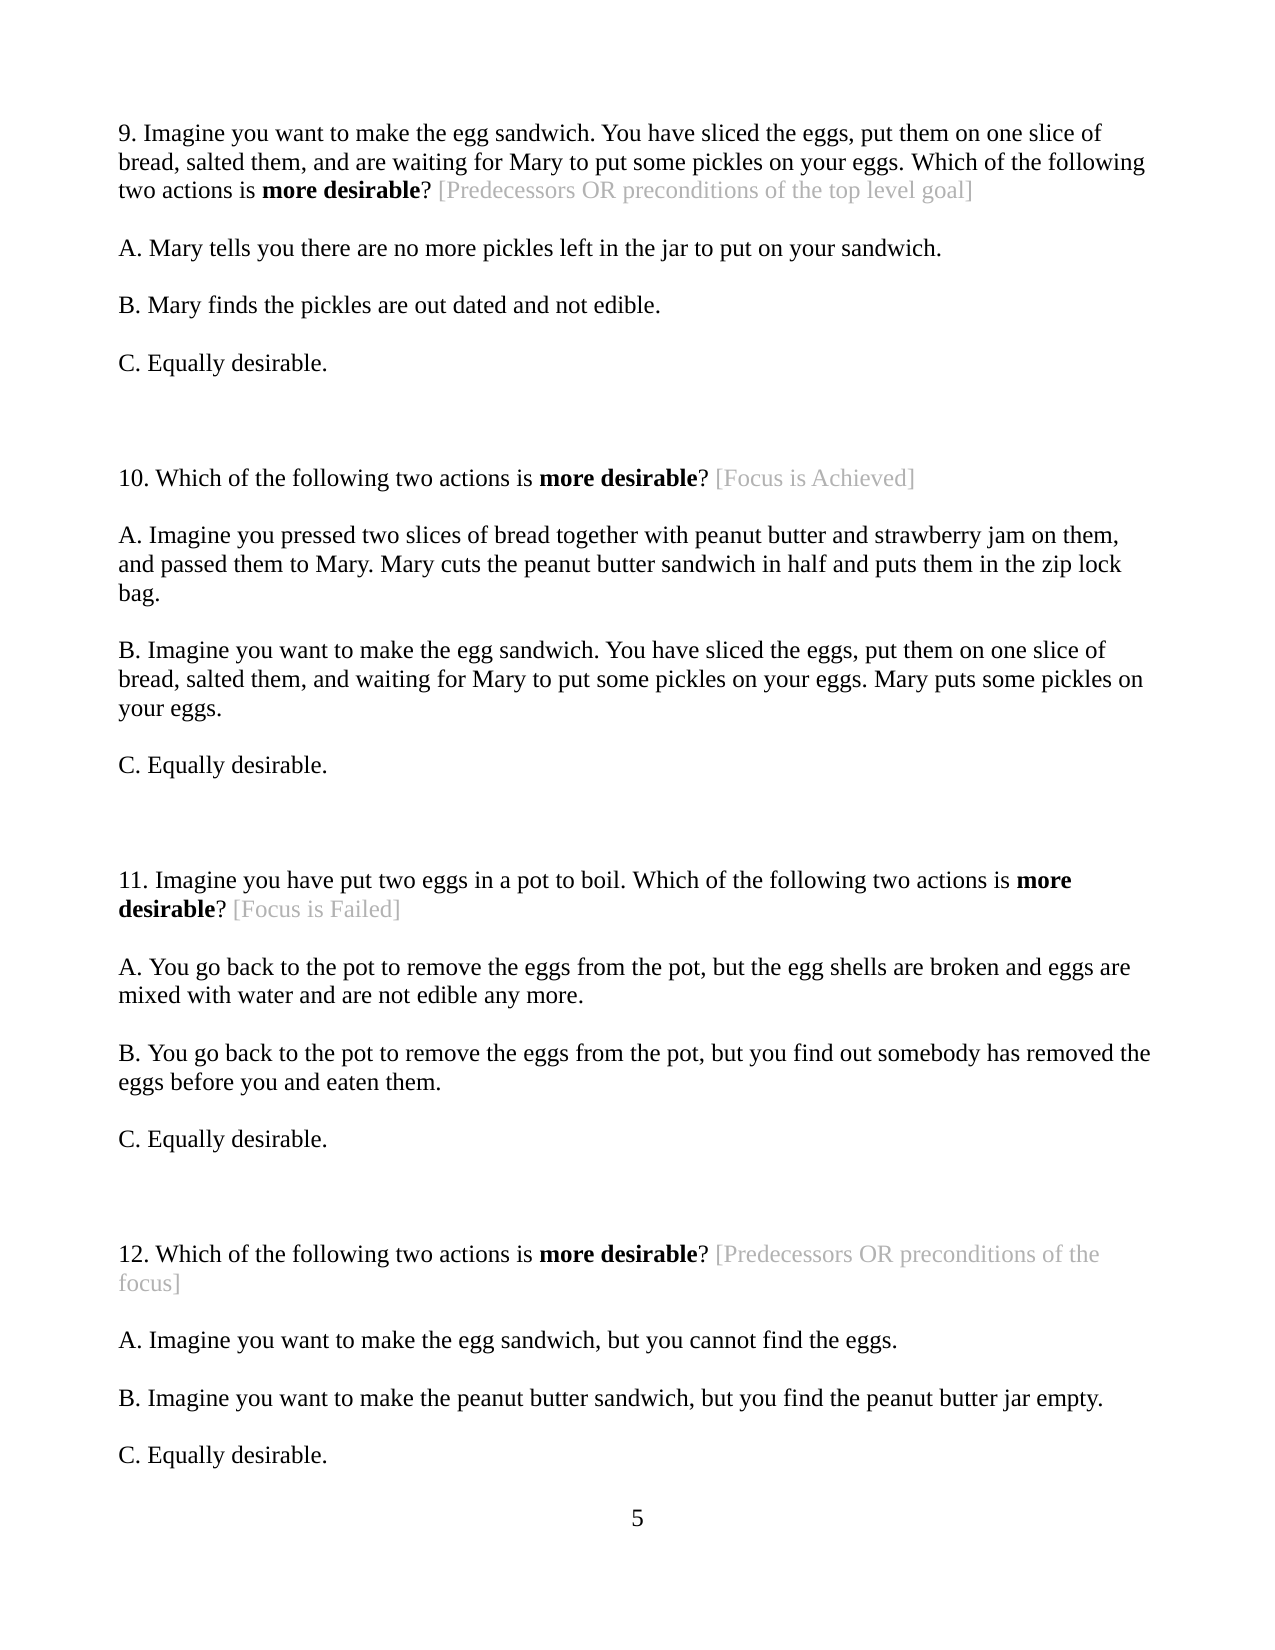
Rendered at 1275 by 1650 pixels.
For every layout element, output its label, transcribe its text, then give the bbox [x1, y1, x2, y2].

text 11. Imagine you have put two eggs in a pot to boil. Which of the following two actions is more desirable? [Focus is Failed] [118, 866, 1157, 923]
text C. Equally desirable. [118, 1124, 1157, 1153]
text C. Equally desirable. [118, 348, 1157, 377]
text 12. Which of the following two actions is more desirable? [Predecessors OR preconditions of the focus] [118, 1239, 1157, 1297]
text A. Imagine you pressed two slices of bread together with peanut butter and strawberry jam on them, and passed them to Mary. Mary cuts the peanut butter sandwich in half and puts them in the zip lock bag. [118, 521, 1157, 607]
text B. Imagine you want to make the peanut butter sandwich, but you find the peanut butter jar empty. [118, 1383, 1157, 1412]
text 10. Which of the following two actions is more desirable? [Focus is Achieved] [118, 463, 1157, 492]
text C. Equally desirable. [118, 751, 1157, 779]
text B. Imagine you want to make the egg sandwich. You have sliced the eggs, put them on one slice of bread, salted them, and waiting for Mary to put some pickles on your eggs. Mary puts some pickles on your eggs. [118, 636, 1157, 722]
text B. Mary finds the pickles are out dated and not edible. [118, 291, 1157, 319]
text 9. Imagine you want to make the egg sandwich. You have sliced the eggs, put them on one slice of bread, salted them, and are waiting for Mary to put some pickles on your eggs. Which of the following two actions is more desirable? [Predecessors OR preconditions of the top level goal] [118, 118, 1157, 204]
text C. Equally desirable. [118, 1441, 1157, 1469]
text A. Mary tells you there are no more pickles left in the jar to put on your sandwich. [118, 233, 1157, 262]
text A. Imagine you want to make the egg sandwich, but you cannot find the eggs. [118, 1326, 1157, 1354]
text B. You go back to the pot to remove the eggs from the pot, but you find out somebody has removed the eggs before you and eaten them. [118, 1038, 1157, 1096]
text A. You go back to the pot to remove the eggs from the pot, but the egg shells are broken and eggs are mixed with water and are not edible any more. [118, 952, 1157, 1009]
